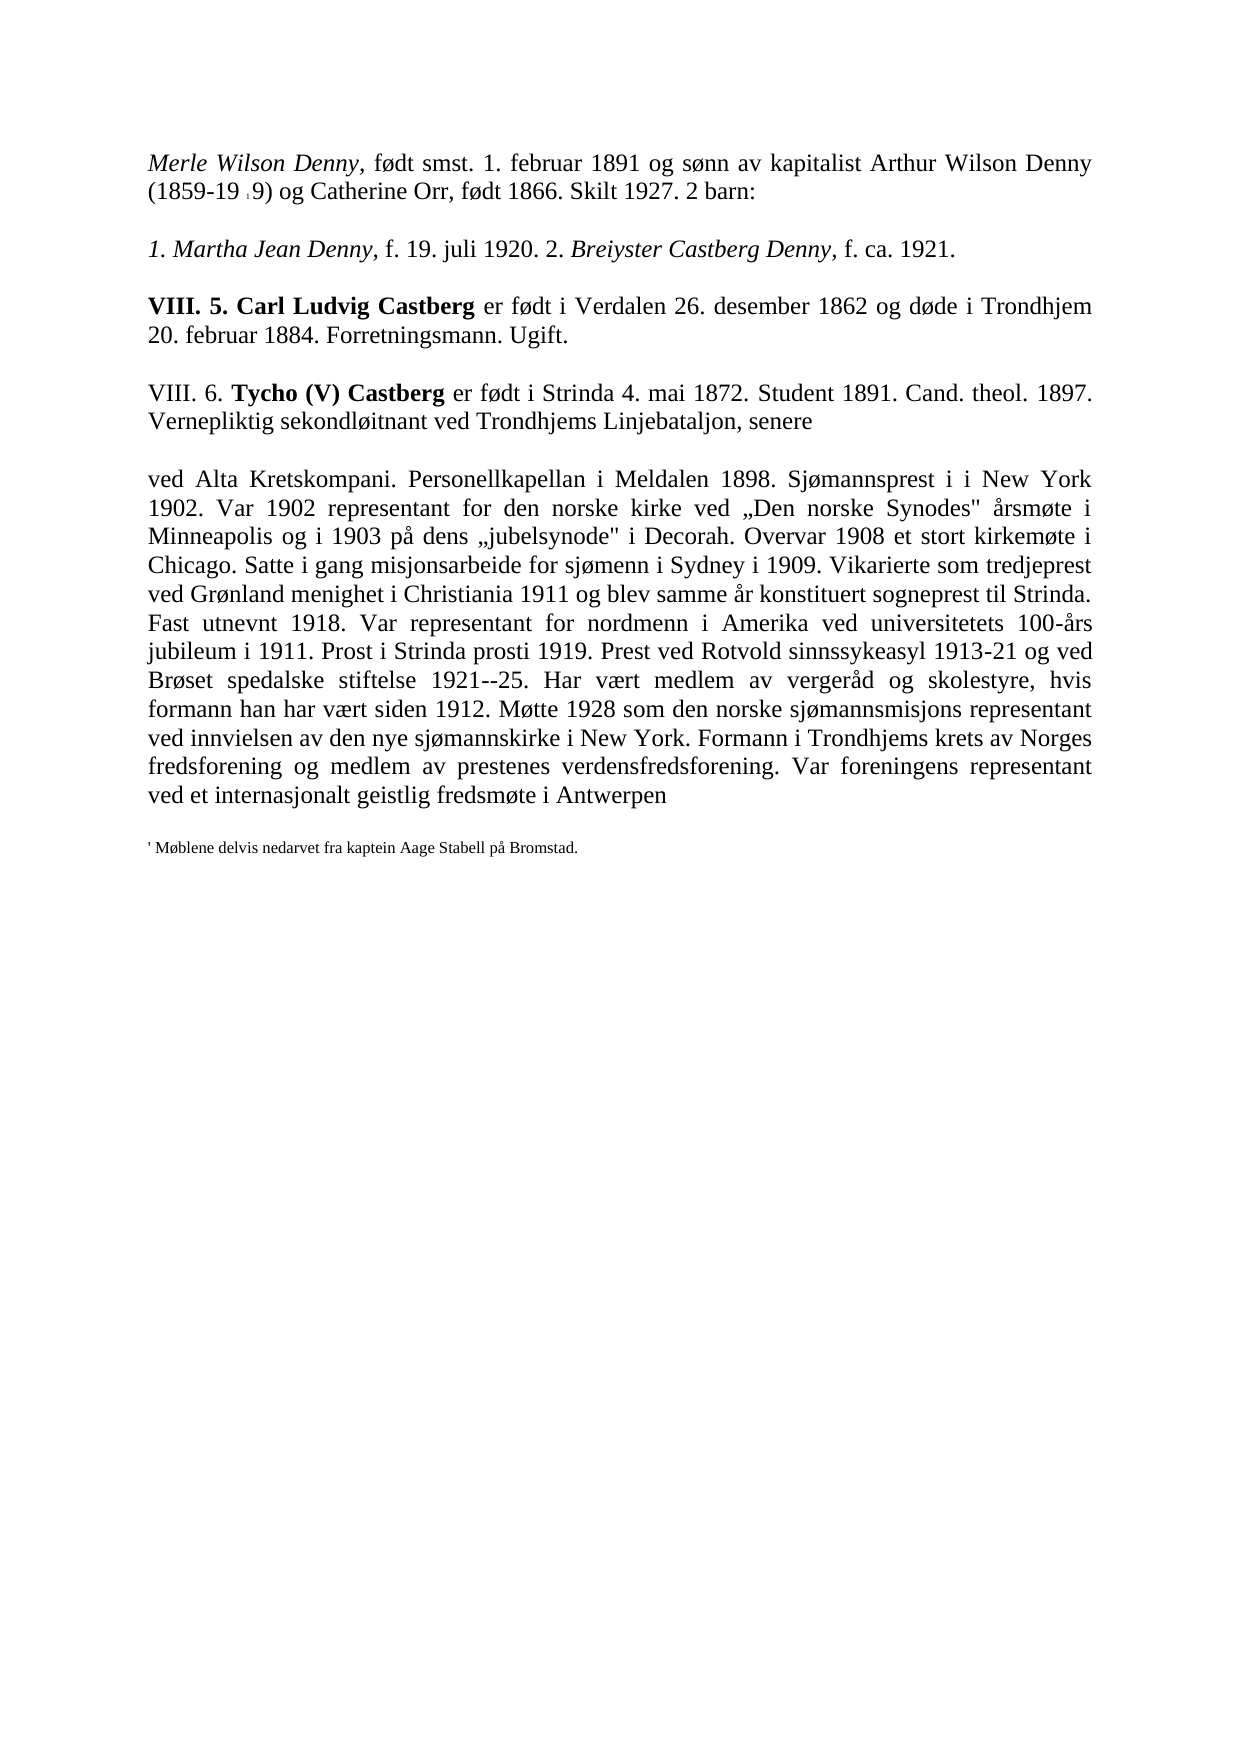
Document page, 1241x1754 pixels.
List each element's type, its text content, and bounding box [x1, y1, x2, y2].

text Merle Wilson Denny, født smst. 1. februar 1891 og sønn av kapitalist Arthur Wilson Denny (1859‑19 1 9) og Catherine Orr, født 1866. Skilt 1927. 2 barn: [148, 148, 1093, 205]
text VIII. 6. Tycho (V) Castberg er født i Strinda 4. mai 1872. Student 1891. Cand. theol. 1897. Vernepliktig sekondløitnant ved Trondhjems Linjebataljon, senere [148, 378, 1093, 435]
text VIII. 5. Carl Ludvig Castberg er født i Verdalen 26. desember 1862 og døde i Trondhjem 20. februar 1884. Forretningsmann. Ugift. [148, 291, 1093, 349]
text ' Møblene delvis nedarvet fra kaptein Aage Stabell på Bromstad. [148, 838, 1093, 857]
text 1. Martha Jean Denny, f. 19. juli 1920. 2. Breiyster Castberg Denny, f. ca. 1921. [148, 234, 1093, 263]
text ved Alta Kretskompani. Personellkapellan i Meldalen 1898. Sjømannsprest i i New York 1902. Var 1902 representant for den norske kirke ved „Den norske Synodes" årsmøte i Minneapolis og i 1903 på dens „jubelsynode" i Decorah. Overvar 1908 et stort kirkemøte i Chicago. Satte i gang misjonsarbeide for sjømenn i Sydney i 1909. Vikarierte som tredjeprest ved Grønland menighet i Christiania 1911 og blev samme år konstituert sogneprest til Strinda. Fast utnevnt 1918. Var representant for nordmenn i Amerika ved universitetets 100‑års jubileum i 1911. Prost i Strinda prosti 1919. Prest ved Rotvold sinnssykeasyl 1913‑21 og ved Brøset spedalske stiftelse 1921‑‑25. Har vært medlem av vergeråd og skolestyre, hvis formann han har vært siden 1912. Møtte 1928 som den norske sjømannsmisjons representant ved innvielsen av den nye sjømannskirke i New York. Formann i Trondhjems krets av Norges fredsforening og medlem av prestenes verdensfredsforening. Var foreningens representant ved et internasjonalt geistlig fredsmøte i Antwerpen [148, 464, 1093, 809]
